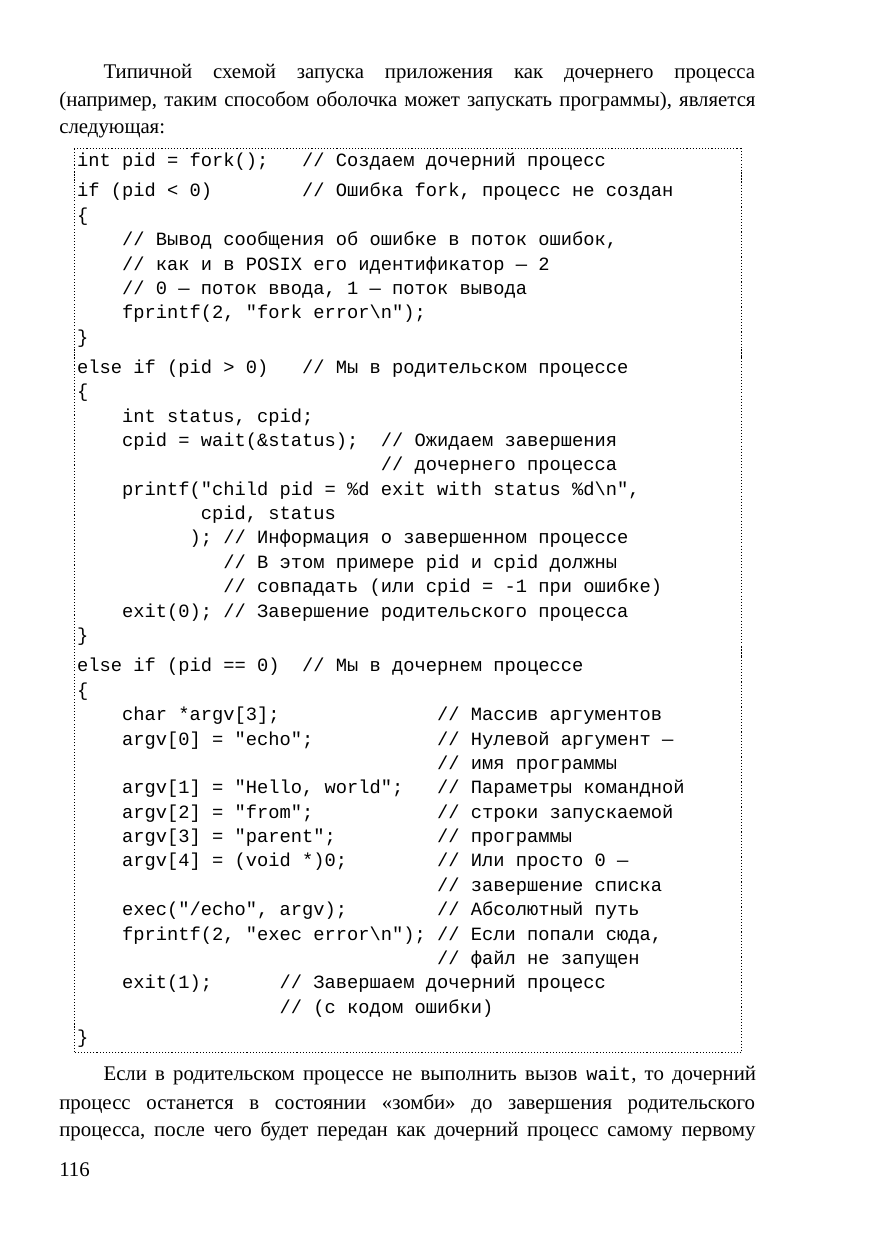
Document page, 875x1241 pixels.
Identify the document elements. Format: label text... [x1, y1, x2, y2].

text else if (pid > 0) // Мы в родительском процессе { int status, cpid; cpid = wait(&status); // Ожидаем завершения // дочернего процесса printf("child pid = %d exit with status %d\n", cpid, status ); // Информация о завершенном процессе // В этом примере pid и cpid должны // совпадать (или cpid = -1 при ошибке) exit(0); // Завершение родительского процесса } [74, 355, 741, 647]
text Если в родительском процессе не выполнить вызов wait, то дочерний процесс останется в состоянии «зомби» до завершения родительского процесса, после чего будет передан как дочерний процесс самому первому [59, 1061, 756, 1141]
text } [74, 1025, 741, 1052]
text Типичной схемой запуска приложения как дочернего процесса (например, таким способом оболочка может запускать программы), является следующая: [59, 59, 756, 138]
text int pid = fork(); // Создаем дочерний процесс [74, 148, 741, 172]
text if (pid < 0) // Ошибка fork, процесс не создан { // Вывод сообщения об ошибке в поток ошибок, // как и в POSIX его идентификатор — 2 // 0 — поток ввода, 1 — поток вывода fprintf(2, "fork error\n"); } [74, 178, 741, 349]
text else if (pid == 0) // Мы в дочернем процессе { char *argv[3]; // Массив аргументов argv[0] = "echo"; // Нулевой аргумент — // имя программы argv[1] = "Hello, world"; // Параметры командной argv[2] = "from"; // строки запускаемой argv[3] = "parent"; // программы argv[4] = (void *)0; // Или просто 0 — // завершение списка exec("/echo", argv); // Абсолютный путь fprintf(2, "exec error\n"); // Если попали сюда, // файл не запущен exit(1); // Завершаем дочерний процесс // (с кодом ошибки) [74, 653, 741, 1019]
